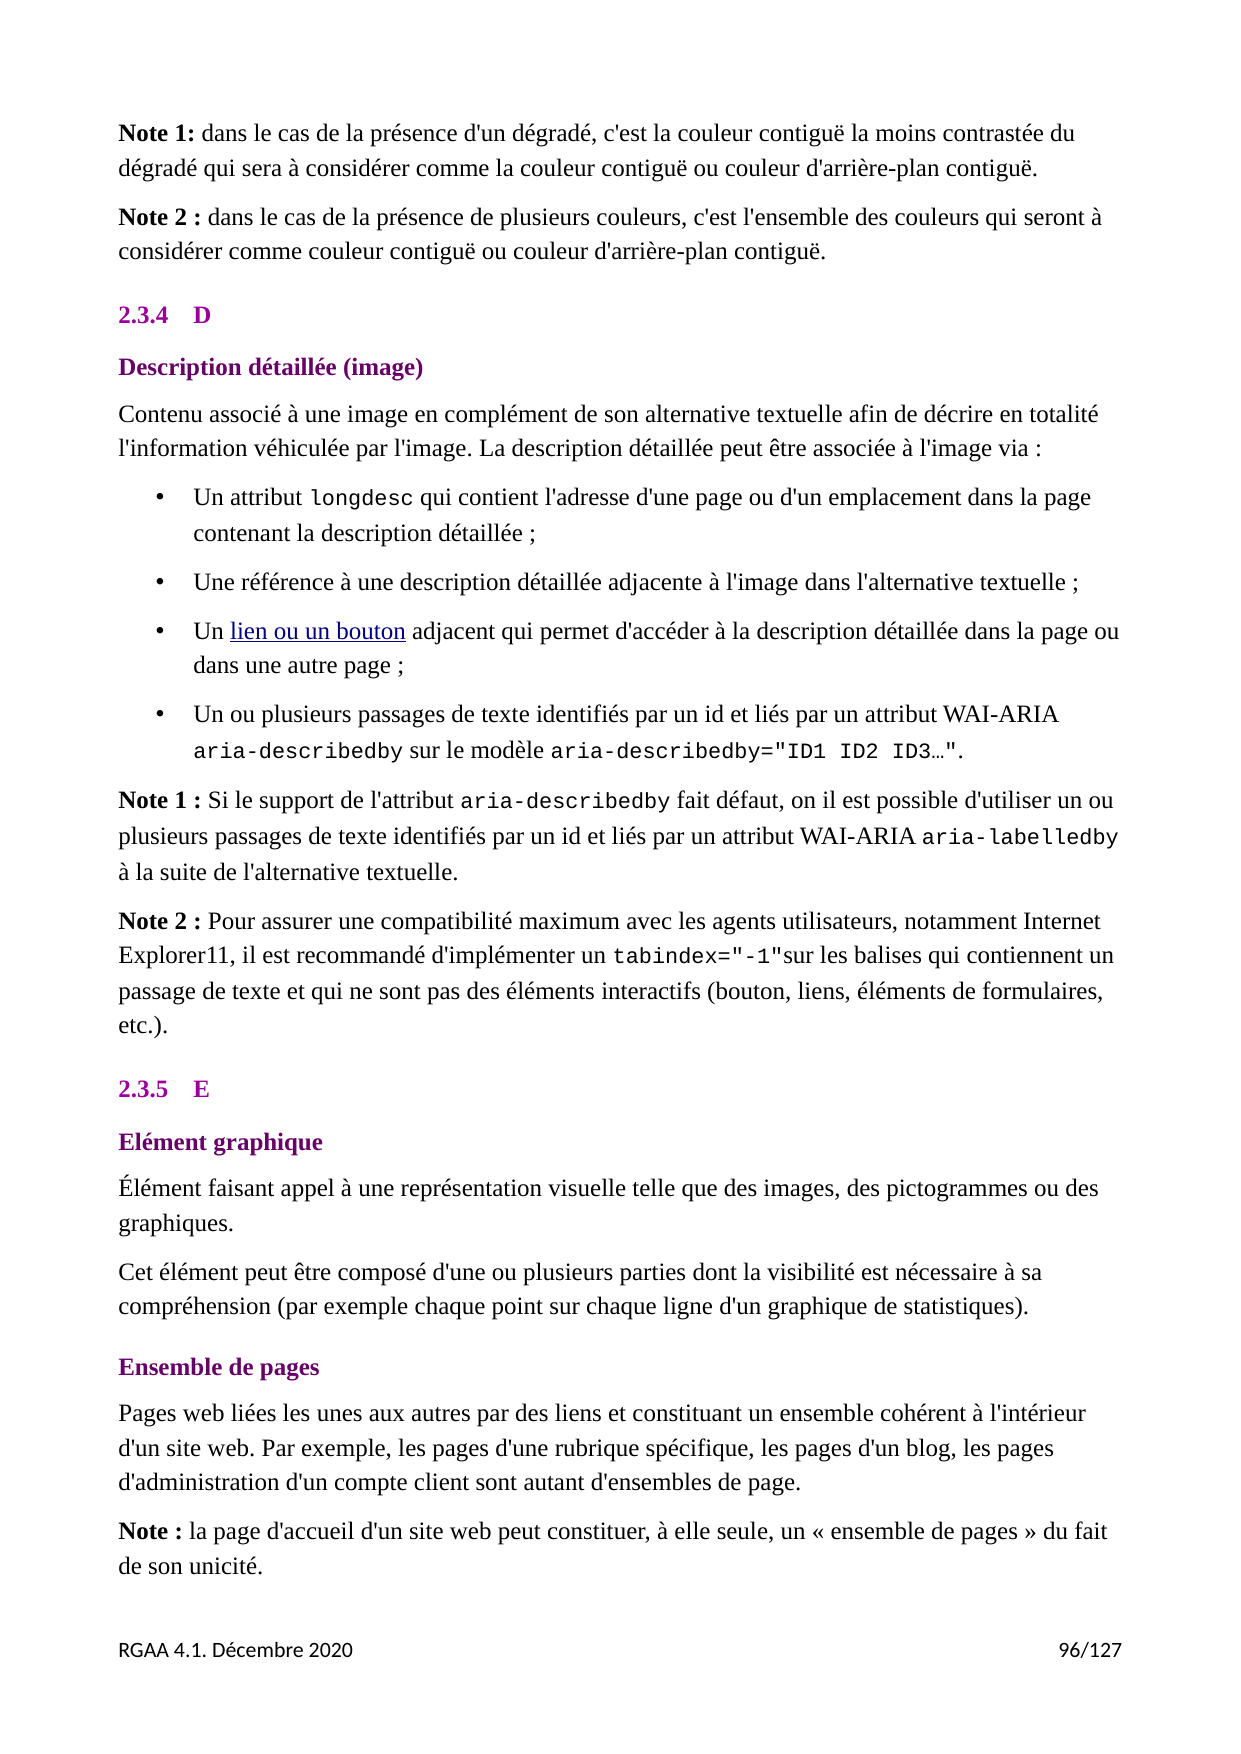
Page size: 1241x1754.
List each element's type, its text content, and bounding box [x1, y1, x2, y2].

text Élément faisant appel à une représentation visuelle telle que des images, des pictogrammes ou des graphiques. [118, 1173, 1122, 1236]
subtitle Description détaillée (image) [118, 352, 1122, 381]
list Un ou plusieurs passages de texte identifiés par un id et liés par un attribut WAI-ARIA aria-describedby sur le modèle aria-describedby="ID1 ID2 ID3…". [156, 699, 1122, 765]
text Note 1 : Si le support de l'attribut aria-describedby fait défaut, on il est possible d'utiliser un ou plusieurs passages de texte identifiés par un id et liés par un attribut WAI-ARIA aria-labelledby à la suite de l'alternative textuelle. [118, 786, 1122, 886]
text Pages web liées les unes aux autres par des liens et constituant un ensemble cohérent à l'intérieur d'un site web. Par exemple, les pages d'une rubrique spécifique, les pages d'un blog, les pages d'administration d'un compte client sont autant d'ensembles de page. [118, 1398, 1122, 1496]
text Note 2 : dans le cas de la présence de plusieurs couleurs, c'est l'ensemble des couleurs qui seront à considérer comme couleur contiguë ou couleur d'arrière-plan contiguë. [118, 202, 1122, 265]
text Note 1: dans le cas de la présence d'un dégradé, c'est la couleur contiguë la moins contrastée du dégradé qui sera à considérer comme la couleur contiguë ou couleur d'arrière-plan contiguë. [118, 118, 1122, 181]
subtitle E [118, 1074, 1122, 1103]
subtitle Ensemble de pages [118, 1352, 1122, 1381]
text Cet élément peut être composé d'une ou plusieurs parties dont la visibilité est nécessaire à sa compréhension (par exemple chaque point sur chaque ligne d'un graphique de statistiques). [118, 1257, 1122, 1320]
subtitle D [118, 300, 1122, 329]
subtitle Elément graphique [118, 1127, 1122, 1155]
text Note : la page d'accueil d'un site web peut constituer, à elle seule, un « ensemble de pages » du fait de son unicité. [118, 1516, 1122, 1580]
list Une référence à une description détaillée adjacente à l'image dans l'alternative textuelle ; [156, 567, 1122, 596]
text Note 2 : Pour assurer une compatibilité maximum avec les agents utilisateurs, notamment Internet Explorer11, il est recommandé d'implémenter un tabindex="-1"sur les balises qui contiennent un passage de texte et qui ne sont pas des éléments interactifs (bouton, liens, éléments de formulaires, etc.). [118, 906, 1122, 1039]
text Contenu associé à une image en complément de son alternative textuelle afin de décrire en totalité l'information véhiculée par l'image. La description détaillée peut être associée à l'image via : [118, 399, 1122, 462]
list Un lien ou un bouton adjacent qui permet d'accéder à la description détaillée dans la page ou dans une autre page ; [156, 616, 1122, 679]
list Un attribut longdesc qui contient l'adresse d'une page ou d'un emplacement dans la page contenant la description détaillée ; [156, 482, 1122, 547]
